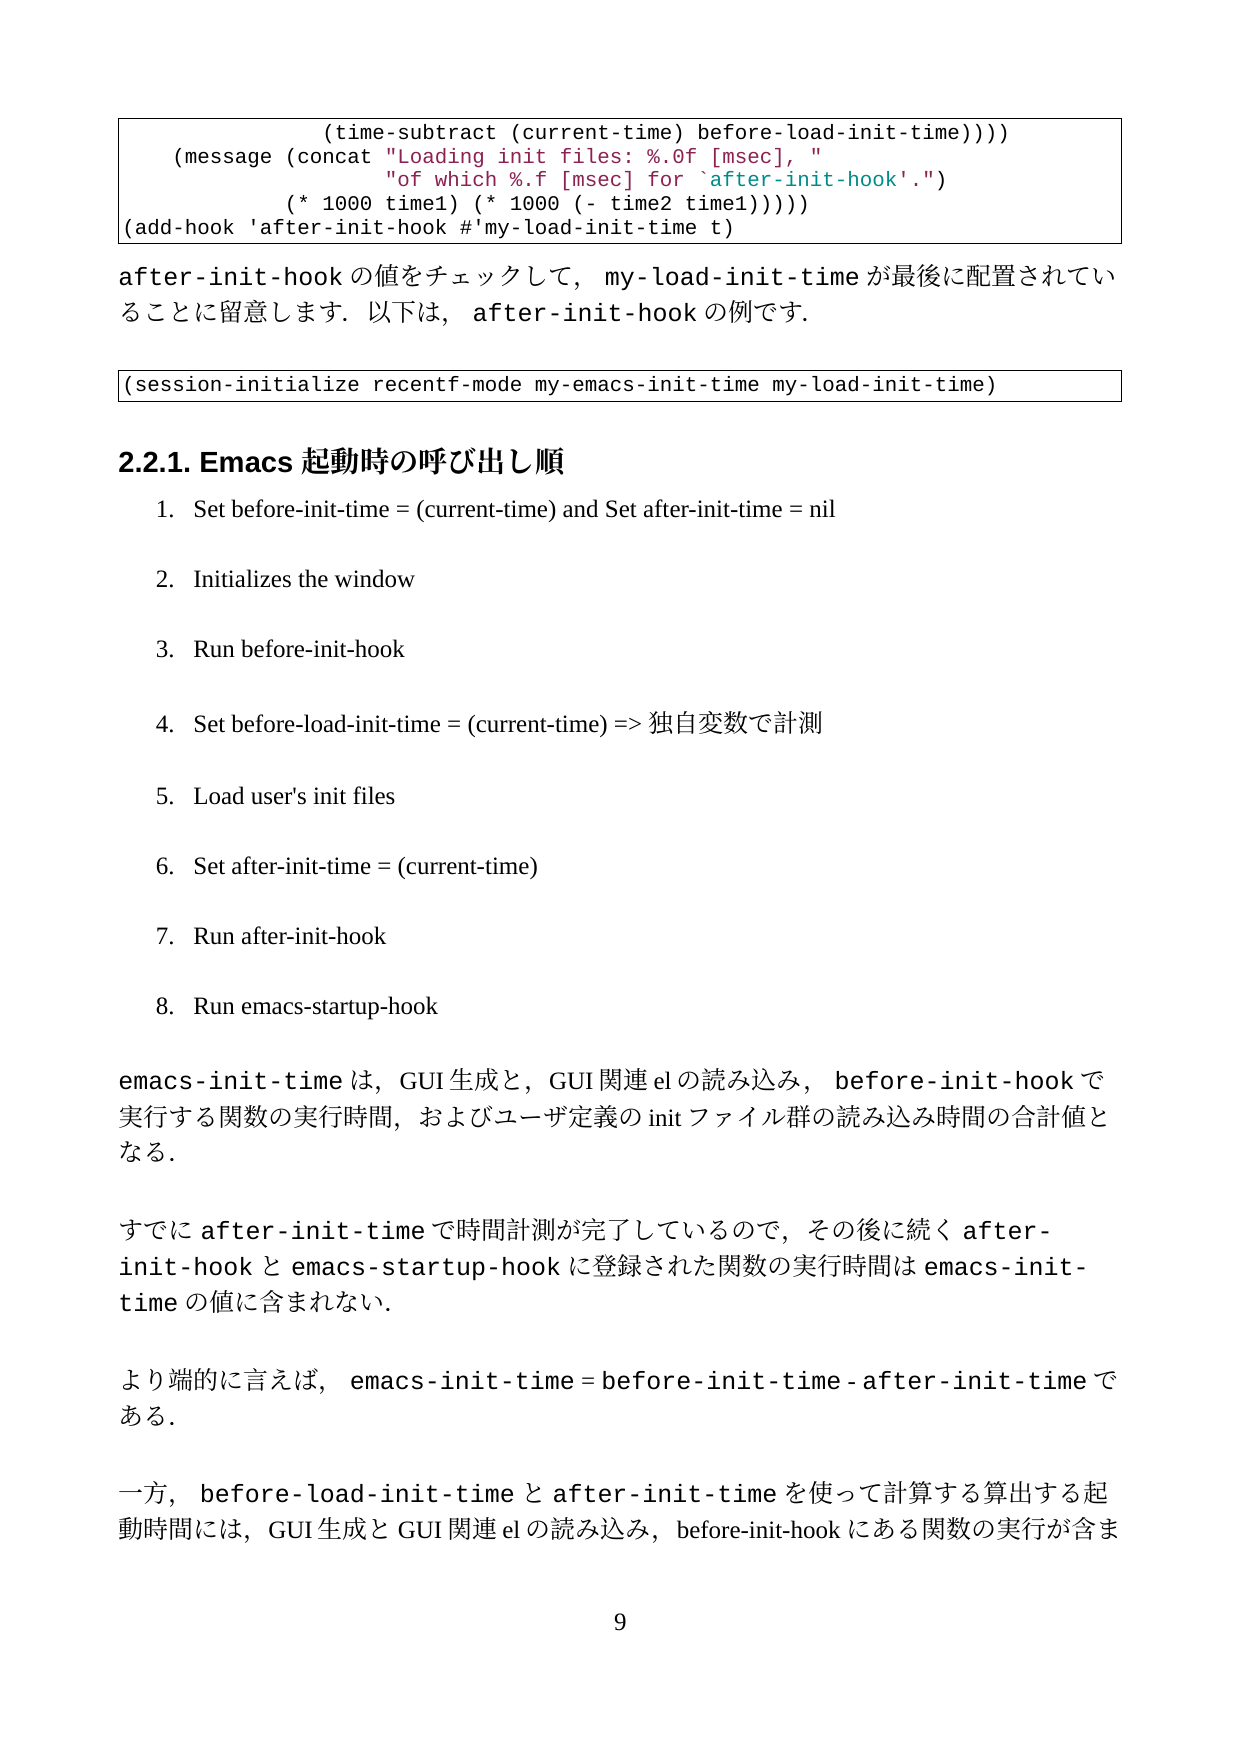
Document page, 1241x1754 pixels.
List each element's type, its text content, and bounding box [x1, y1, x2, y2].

list Run after-init-hook [156, 921, 1122, 978]
text すでに after-init-time で時間計測が完了しているので，その後に続く after-init-hook と emacs-startup-hook に登録された関数の実行時間は emacs-init-time の値に含まれない． [118, 1210, 1122, 1348]
list Run before-init-hook [156, 634, 1122, 691]
list Set before-init-time = (current-time) and Set after-init-time = nil [156, 494, 1122, 551]
list Run emacs-startup-hook [156, 991, 1122, 1048]
list Load user's init files [156, 781, 1122, 838]
list Initializes the window [156, 564, 1122, 621]
text (add-hook 'after-init-hook #'my-load-init-time t) [119, 213, 1121, 243]
text (message (concat "Loading init files: %.0f [msec], " [119, 142, 1121, 165]
text "of which %.f [msec] for `after-init-hook'.") [119, 165, 1121, 189]
text より端的に言えば， emacs-init-time = before-init-time - after-init-time である． [118, 1360, 1122, 1461]
list Set after-init-time = (current-time) [156, 851, 1122, 908]
text 一方， before-load-init-time と after-init-time を使って計算する算出する起動時間には，GUI生成とGUI関連elの読み込み，before-init-hook にある関数の実行が含ま [118, 1474, 1122, 1546]
list Set before-load-init-time = (current-time) => 独自変数で計測 [156, 704, 1122, 768]
text (* 1000 time1) (* 1000 (- time2 time1))))) [119, 189, 1121, 213]
text after-init-hook の値をチェックして， my-load-init-time が最後に配置されていることに留意します．以下は， after-init-hook の例です． [118, 257, 1122, 358]
subtitle Emacs 起動時の呼び出し順 [118, 439, 1122, 481]
text (session-initialize recentf-mode my-emacs-init-time my-load-init-time) [119, 371, 1121, 401]
text (time-subtract (current-time) before-load-init-time)))) [119, 119, 1121, 142]
text emacs-init-time は，GUI生成と，GUI関連elの読み込み， before-init-hook で実行する関数の実行時間，およびユーザ定義のinitファイル群の読み込み時間の合計値となる． [118, 1061, 1122, 1198]
